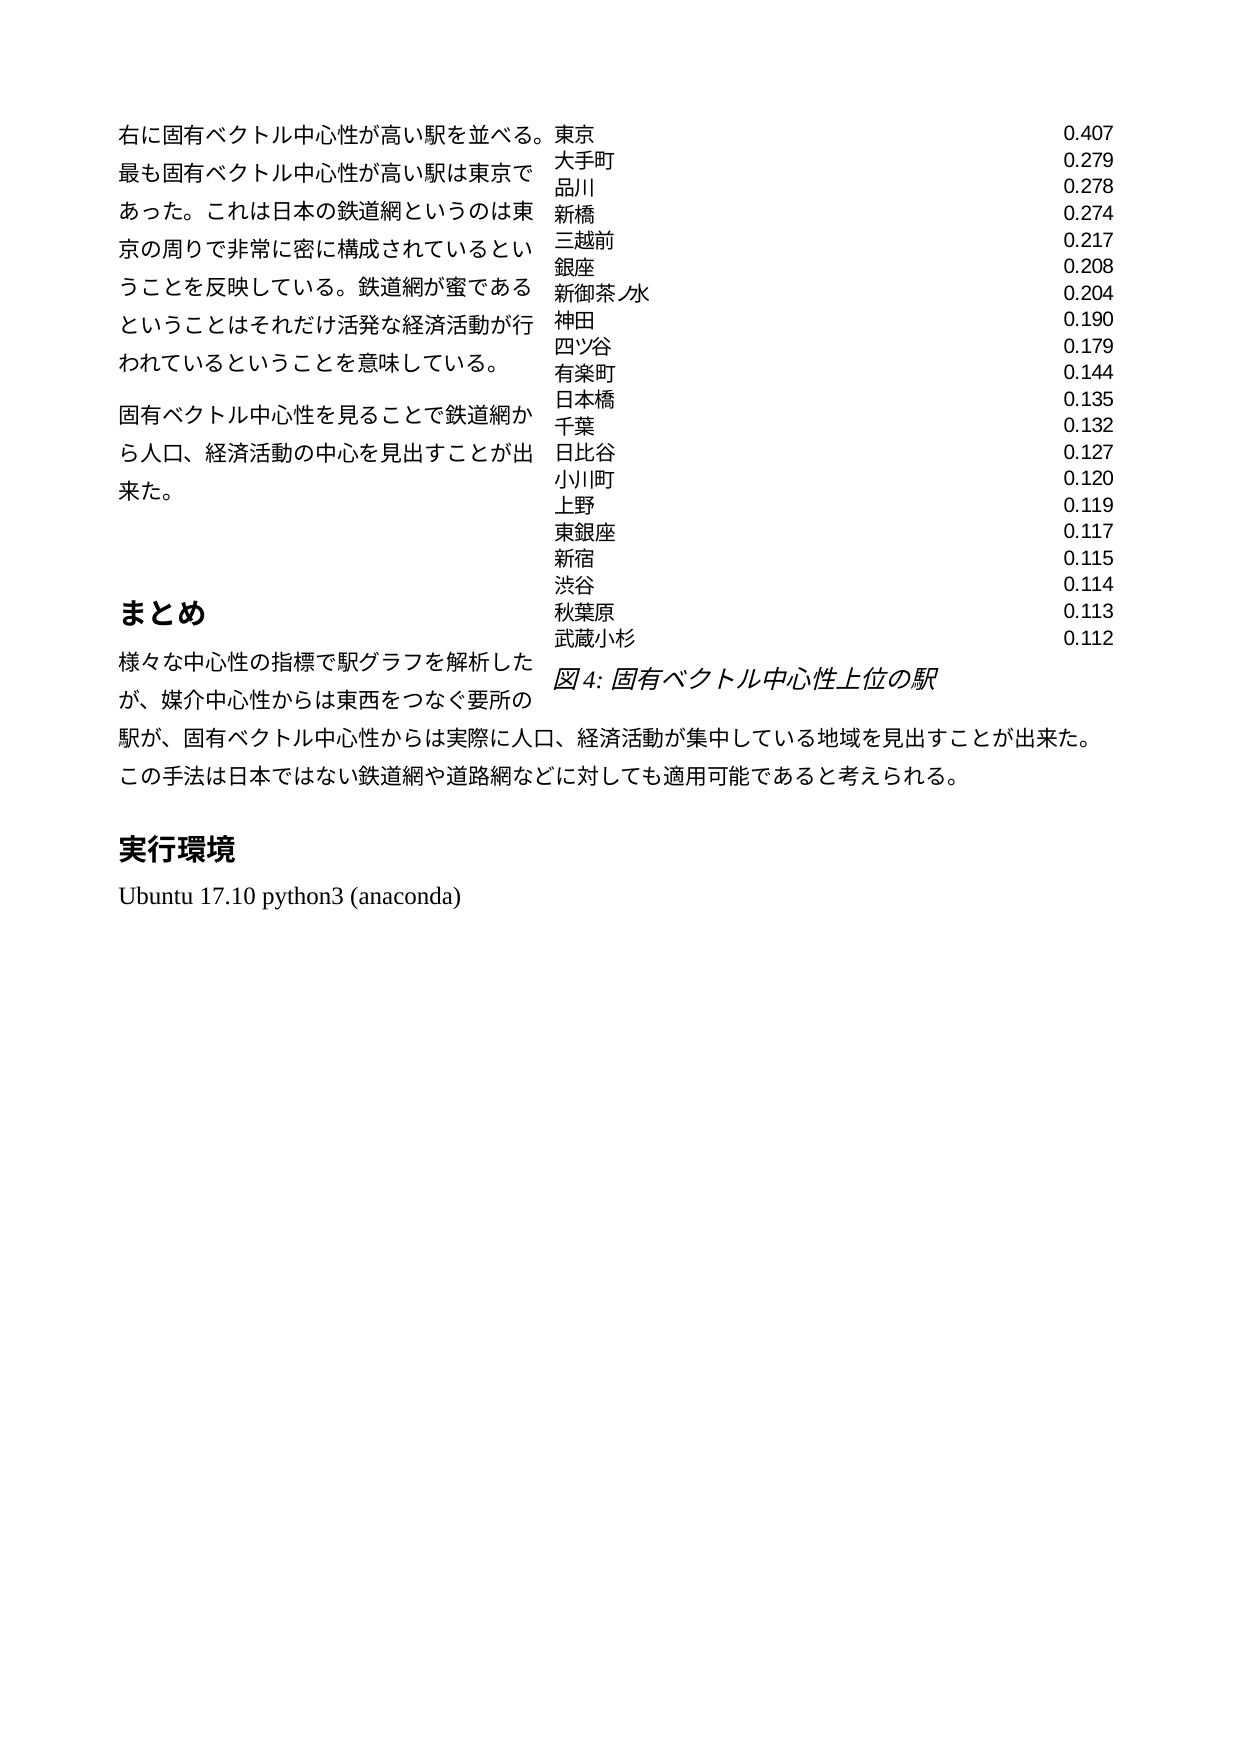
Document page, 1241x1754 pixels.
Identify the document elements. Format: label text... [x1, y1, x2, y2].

subtitle まとめ [118, 590, 552, 633]
text 右に固有ベクトル中心性が高い駅を並べる。最も固有ベクトル中心性が高い駅は東京であった。これは日本の鉄道網というのは東京の周りで非常に密に構成されているということを反映している。鉄道網が蜜であるということはそれだけ活発な経済活動が行われているということを意味している。 [118, 108, 1122, 377]
text 様々な中心性の指標で駅グラフを解析したが、媒介中心性からは東西をつなぐ要所の駅が、固有ベクトル中心性からは実際に人口、経済活動が集中している地域を見出すことが出来た。この手法は日本ではない鉄道網や道路網などに対しても適用可能であると考えられる。 [118, 645, 1122, 791]
text Ubuntu 17.10 python3 (anaconda) [118, 881, 1122, 910]
subtitle [1118, 590, 1122, 633]
text 図 4: 固有ベクトル中心性上位の駅 [552, 121, 1118, 696]
text 固有ベクトル中心性を見ることで鉄道網から人口、経済活動の中心を見出すことが出来た。 [118, 398, 552, 506]
subtitle 実行環境 [118, 826, 1122, 868]
